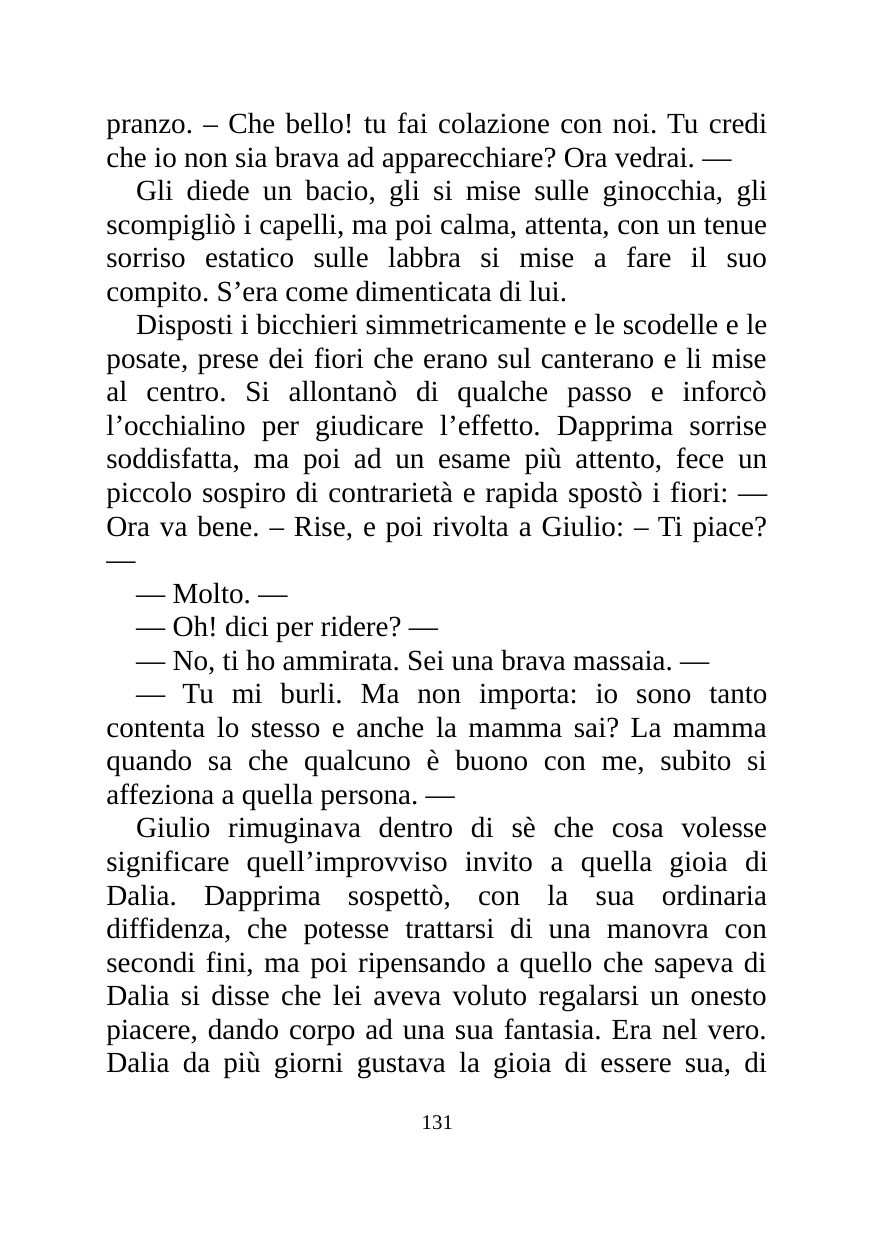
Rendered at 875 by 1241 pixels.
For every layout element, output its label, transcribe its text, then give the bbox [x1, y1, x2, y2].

text — Tu mi burli. Ma non importa: io sono tanto contenta lo stesso e anche la mamma sai? La mamma quando sa che qualcuno è buono con me, subito si affeziona a quella persona. — [106, 676, 768, 811]
text — Molto. — [106, 576, 768, 609]
text — No, ti ho ammirata. Sei una brava massaia. — [106, 643, 768, 676]
text pranzo. – Che bello! tu fai colazione con noi. Tu credi che io non sia brava ad apparecchiare? Ora vedrai. — [106, 106, 768, 173]
text Disposti i bicchieri simmetricamente e le scodelle e le posate, prese dei fiori che erano sul canterano e li mise al centro. Si allontanò di qualche passo e inforcò l’occhialino per giudicare l’effetto. Dapprima sorrise soddisfatta, ma poi ad un esame più attento, fece un piccolo sospiro di contrarietà e rapida spostò i fiori: — Ora va bene. – Rise, e poi rivolta a Giulio: – Ti piace? — [106, 307, 768, 576]
text — Oh! dici per ridere? — [106, 609, 768, 643]
text Giulio rimuginava dentro di sè che cosa volesse significare quell’improvviso invito a quella gioia di Dalia. Dapprima sospettò, con la sua ordinaria diffidenza, che potesse trattarsi di una manovra con secondi fini, ma poi ripensando a quello che sapeva di Dalia si disse che lei aveva voluto regalarsi un onesto piacere, dando corpo ad una sua fantasia. Era nel vero. Dalia da più giorni gustava la gioia di essere sua, di [106, 811, 768, 1079]
text Gli diede un bacio, gli si mise sulle ginocchia, gli scompigliò i capelli, ma poi calma, attenta, con un tenue sorriso estatico sulle labbra si mise a fare il suo compito. S’era come dimenticata di lui. [106, 173, 768, 307]
